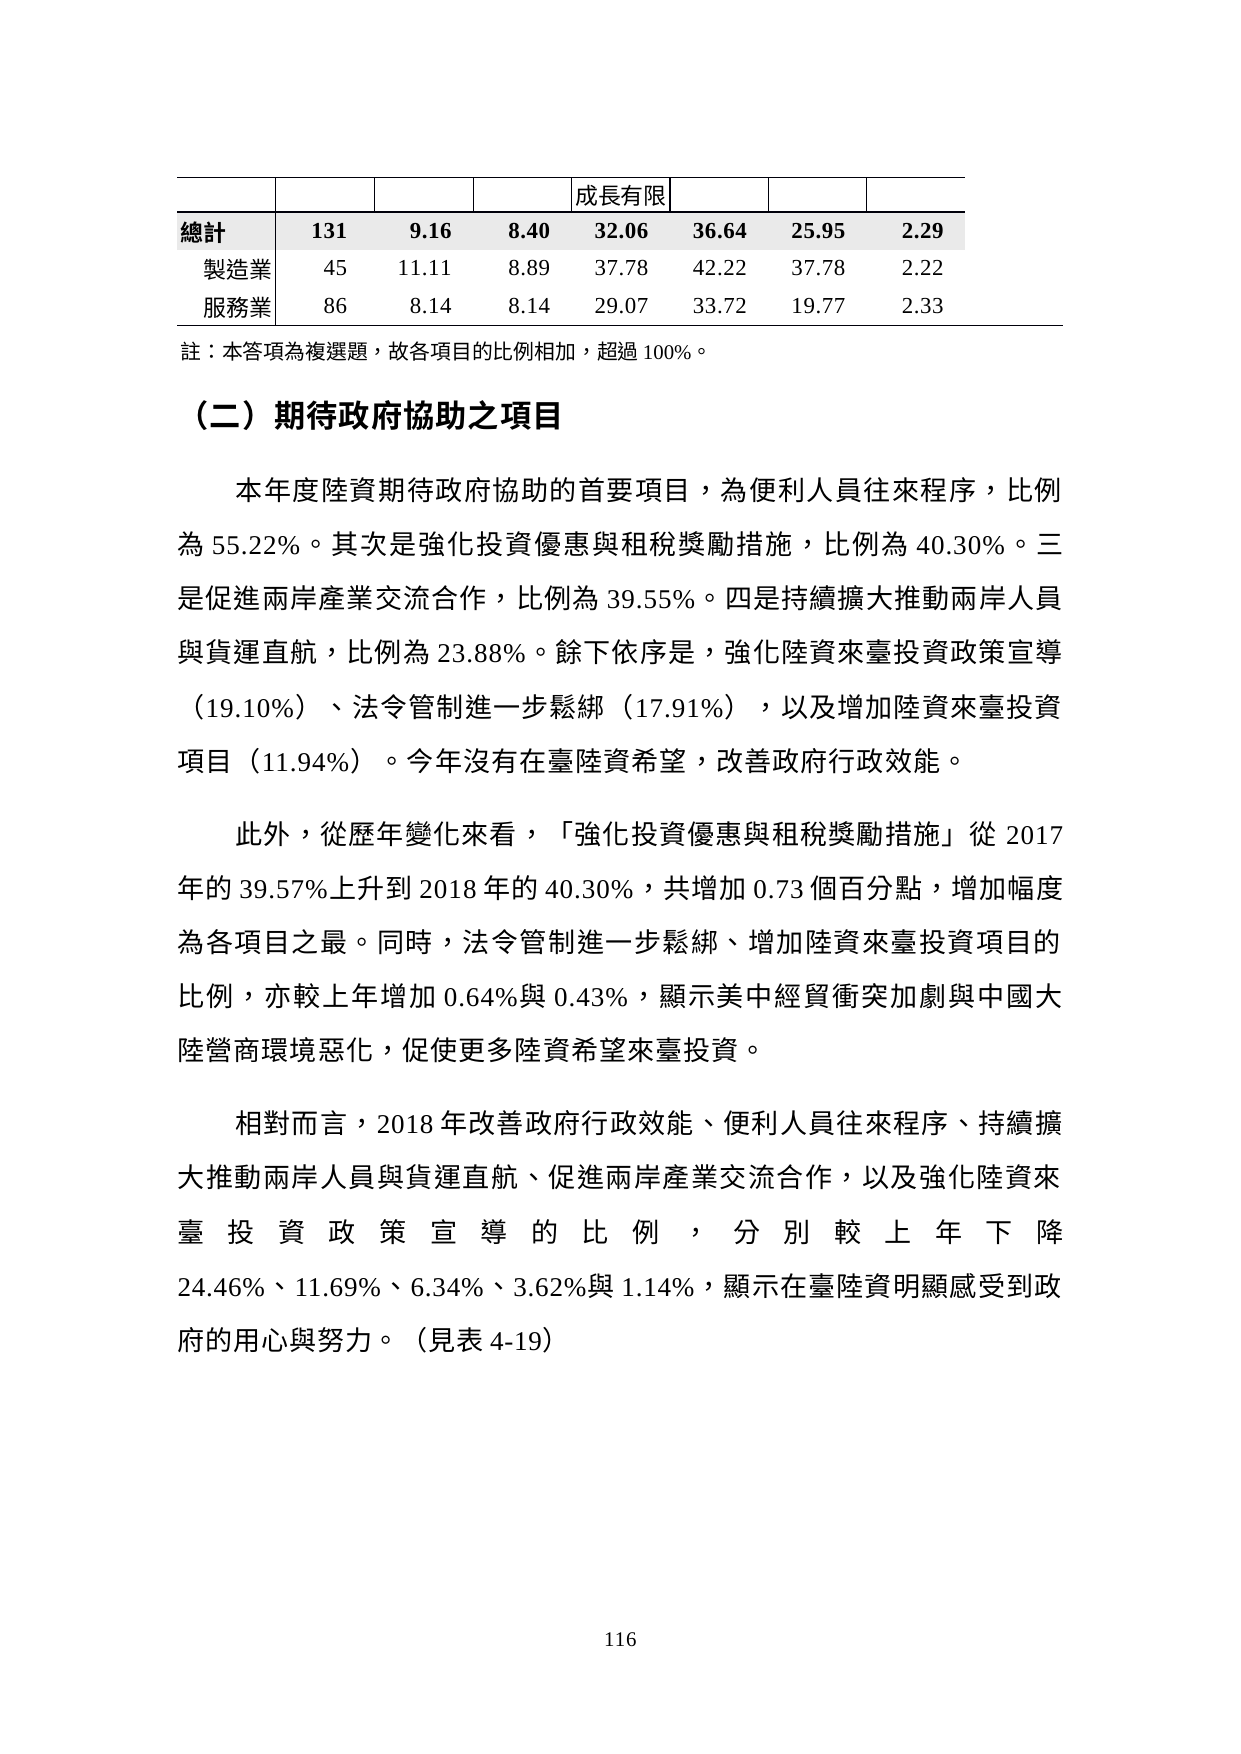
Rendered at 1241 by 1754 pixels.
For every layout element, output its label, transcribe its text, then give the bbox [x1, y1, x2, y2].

subtitle （二）期待政府協助之項目 [177, 384, 1063, 438]
table_cell [965, 250, 1063, 287]
table_cell 總計 [177, 213, 275, 250]
table_cell [965, 177, 1063, 211]
table_cell 25.95 [768, 213, 867, 250]
table_cell 2.33 [867, 287, 965, 325]
table_cell [375, 178, 473, 211]
table_cell 32.06 [572, 213, 670, 250]
table_cell 29.07 [572, 287, 670, 325]
table_cell 服務業 [177, 287, 275, 325]
table_cell 9.16 [375, 213, 473, 250]
table_cell 成長有限 [572, 178, 669, 211]
table_cell [867, 178, 965, 211]
table_cell 42.22 [670, 250, 768, 287]
text 此外，從歷年變化來看，「強化投資優惠與租稅獎勵措施」從2017年的39.57%上升到2018年的40.30%，共增加0.73個百分點，增加幅度為各項目之最。同時，法令管制進一步鬆綁、增加陸資來臺投資項目的比例，亦較上年增加0.64%與0.43%，顯示美中經貿衝突加劇與中國大陸營商環境惡化，促使更多陸資希望來臺投資。 [177, 801, 1063, 1072]
table_cell 11.11 [375, 250, 473, 287]
table_cell 8.14 [375, 287, 473, 325]
table_cell 36.64 [670, 213, 768, 250]
table_cell [965, 211, 1063, 250]
text 本年度陸資期待政府協助的首要項目，為便利人員往來程序，比例為55.22%。其次是強化投資優惠與租稅獎勵措施，比例為40.30%。三是促進兩岸產業交流合作，比例為39.55%。四是持續擴大推動兩岸人員與貨運直航，比例為23.88%。餘下依序是，強化陸資來臺投資政策宣導（19.10%）、法令管制進一步鬆綁（17.91%），以及增加陸資來臺投資項目（11.94%）。今年沒有在臺陸資希望，改善政府行政效能。 [177, 457, 1063, 782]
table_cell 19.77 [768, 287, 867, 325]
table_cell 8.40 [473, 213, 572, 250]
table_cell 33.72 [670, 287, 768, 325]
table_cell 37.78 [572, 250, 670, 287]
table_cell 86 [276, 287, 375, 325]
table_cell 131 [276, 213, 375, 250]
table_cell [474, 178, 571, 211]
table_cell [177, 178, 275, 211]
table_cell 8.89 [473, 250, 572, 287]
table_cell [671, 178, 768, 211]
table_cell [769, 178, 866, 211]
table_cell 製造業 [177, 250, 275, 287]
table_cell [965, 287, 1063, 325]
table_cell [276, 178, 374, 211]
table_cell 2.22 [867, 250, 965, 287]
table_cell 2.29 [867, 213, 965, 250]
table_cell 45 [276, 250, 375, 287]
table_cell 8.14 [473, 287, 572, 325]
text 相對而言，2018年改善政府行政效能、便利人員往來程序、持續擴大推動兩岸人員與貨運直航、促進兩岸產業交流合作，以及強化陸資來臺投資政策宣導的比例，分別較上年下降24.46%、11.69%、6.34%、3.62%與1.14%，顯示在臺陸資明顯感受到政府的用心與努力。（見表4-19） [177, 1090, 1063, 1361]
table_cell 註：本答項為複選題，故各項目的比例相加，超過100%。 [177, 326, 1063, 365]
table_cell 37.78 [768, 250, 867, 287]
